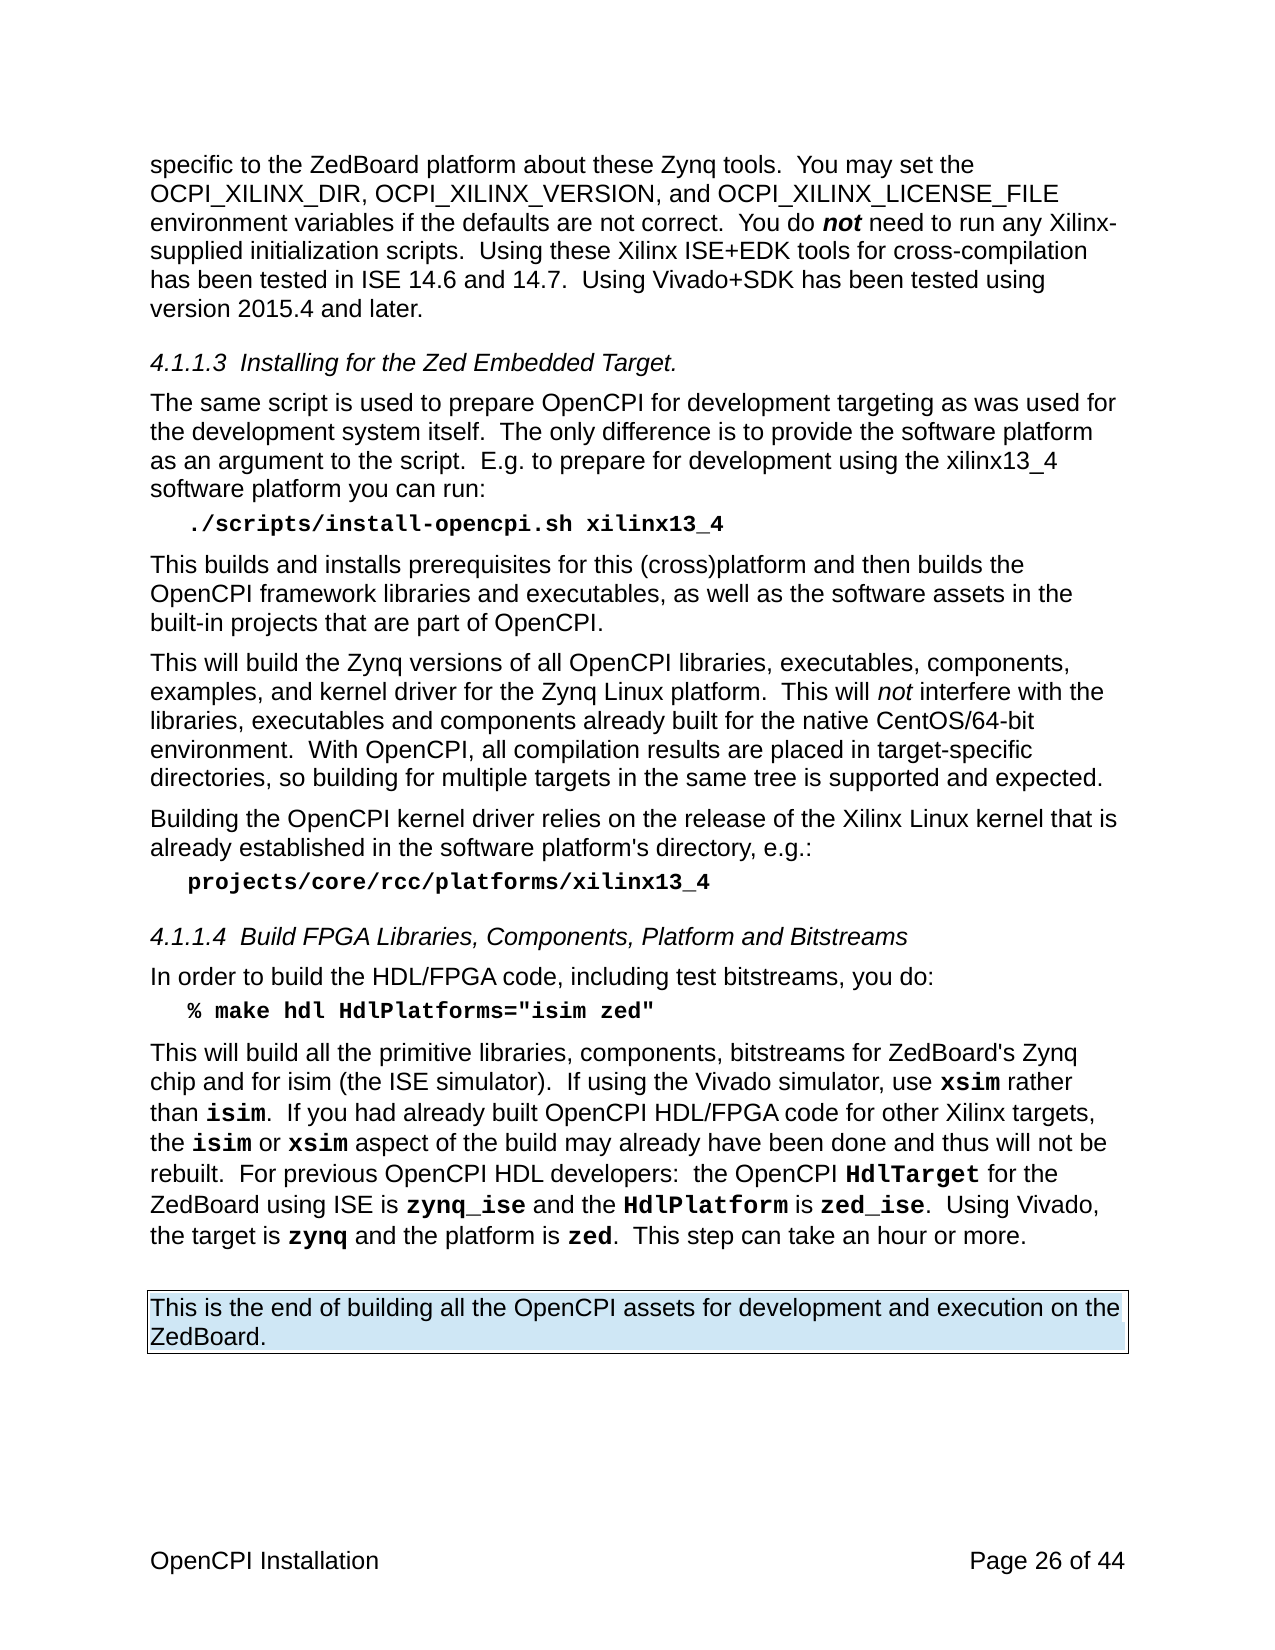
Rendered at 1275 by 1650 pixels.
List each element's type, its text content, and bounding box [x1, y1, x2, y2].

subtitle Installing for the Zed Embedded Target. [150, 347, 1125, 376]
text The same script is used to prepare OpenCPI for development targeting as was used for the development system itself. The only difference is to provide the software platform as an argument to the script. E.g. to prepare for development using the xilinx13_4 software platform you can run: [150, 388, 1125, 503]
text Building the OpenCPI kernel driver relies on the release of the Xilinx Linux kernel that is already established in the software platform's directory, e.g.: [150, 804, 1125, 862]
text specific to the ZedBoard platform about these Zynq tools. You may set the OCPI_XILINX_DIR, OCPI_XILINX_VERSION, and OCPI_XILINX_LICENSE_FILE environment variables if the defaults are not correct. You do not need to run any Xilinx-supplied initialization scripts. Using these Xilinx ISE+EDK tools for cross-compilation has been tested in ISE 14.6 and 14.7. Using Vivado+SDK has been tested using version 2015.4 and later. [150, 150, 1125, 322]
text % make hdl HdlPlatforms="isim zed" [187, 1000, 1125, 1026]
text ./scripts/install-opencpi.sh xilinx13_4 [187, 512, 1125, 538]
text This will build all the primitive libraries, components, bitstreams for ZedBoard's Zynq chip and for isim (the ISE simulator). If using the Vivado simulator, use xsim rather than isim. If you had already built OpenCPI HDL/FPGA code for other Xilinx targets, the isim or xsim aspect of the build may already have been done and thus will not be rebuilt. For previous OpenCPI HDL developers: the OpenCPI HdlTarget for the ZedBoard using ISE is zynq_ise and the HdlPlatform is zed_ise. Using Vivado, the target is zynq and the platform is zed. This step can take an hour or more. [150, 1038, 1125, 1252]
text This builds and installs prerequisites for this (cross)platform and then builds the OpenCPI framework libraries and executables, as well as the software assets in the built-in projects that are part of OpenCPI. [150, 550, 1125, 636]
text This is the end of building all the OpenCPI assets for development and execution on the ZedBoard. [148, 1291, 1128, 1353]
text projects/core/rcc/platforms/xilinx13_4 [187, 871, 1125, 896]
text This will build the Zynq versions of all OpenCPI libraries, executables, components, examples, and kernel driver for the Zynq Linux platform. This will not interfere with the libraries, executables and components already built for the native CentOS/64-bit environment. With OpenCPI, all compilation results are placed in target-specific directories, so building for multiple targets in the same tree is supported and expected. [150, 648, 1125, 792]
subtitle Build FPGA Libraries, Components, Platform and Bitstreams [150, 921, 1125, 950]
text In order to build the HDL/FPGA code, including test bitstreams, you do: [150, 962, 1125, 991]
